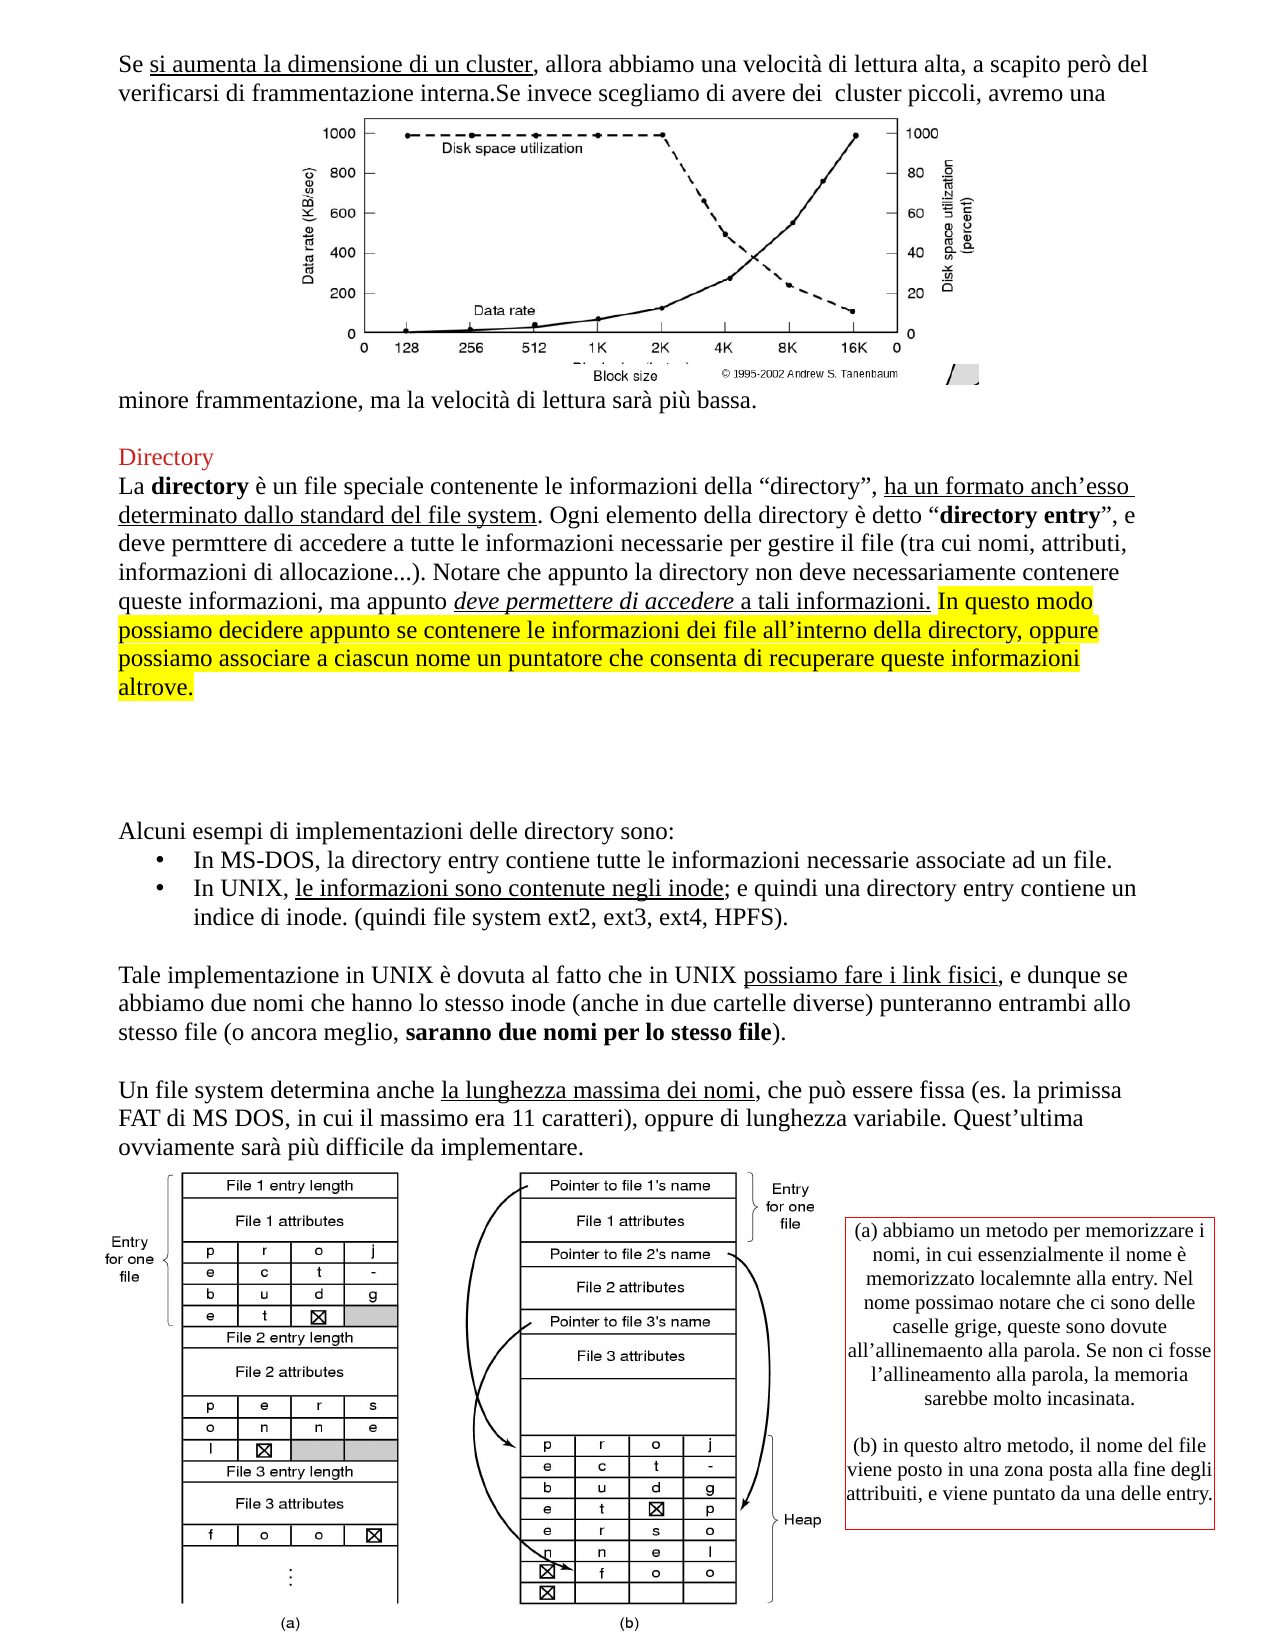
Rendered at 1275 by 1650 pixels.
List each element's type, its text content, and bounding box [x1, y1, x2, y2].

list In UNIX, le informazioni sono contenute negli inode; e quindi una directory entry contiene un indice di inode. (quindi file system ext2, ext3, ext4, HPFS). [156, 873, 1157, 931]
text Se si aumenta la dimensione di un cluster, allora abbiamo una velocità di lettura alta, a scapito però del verificarsi di frammentazione interna.Se invece scegliamo di avere dei cluster piccoli, avremo una minore frammentazione, ma la velocità di lettura sarà più bassa. [118, 49, 1157, 413]
text Tale implementazione in UNIX è dovuta al fatto che in UNIX possiamo fare i link fisici, e dunque se abbiamo due nomi che hanno lo stesso inode (anche in due cartelle diverse) punteranno entrambi allo stesso file (o ancora meglio, saranno due nomi per lo stesso file). [118, 960, 1157, 1046]
text Alcuni esempi di implementazioni delle directory sono: [118, 816, 1157, 845]
list In MS-DOS, la directory entry contiene tutte le informazioni necessarie associate ad un file. [156, 845, 1157, 873]
text La directory è un file speciale contenente le informazioni della “directory”, ha un formato anch’esso determinato dallo standard del file system. Ogni elemento della directory è detto “directory entry”, e deve permttere di accedere a tutte le informazioni necessarie per gestire il file (tra cui nomi, attributi, informazioni di allocazione...). Notare che appunto la directory non deve necessariamente contenere queste informazioni, ma appunto deve permettere di accedere a tali informazioni. In questo modo possiamo decidere appunto se contenere le informazioni dei file all’interno della directory, oppure possiamo associare a ciascun nome un puntatore che consenta di recuperare queste informazioni altrove. [118, 471, 1157, 701]
text Un file system determina anche la lunghezza massima dei nomi, che può essere fissa (es. la primissa FAT di MS DOS, in cui il massimo era 11 caratteri), oppure di lunghezza variabile. Quest’ultima ovviamente sarà più difficile da implementare. [118, 1075, 1157, 1161]
text Directory [118, 442, 1157, 471]
picture [296, 112, 979, 385]
